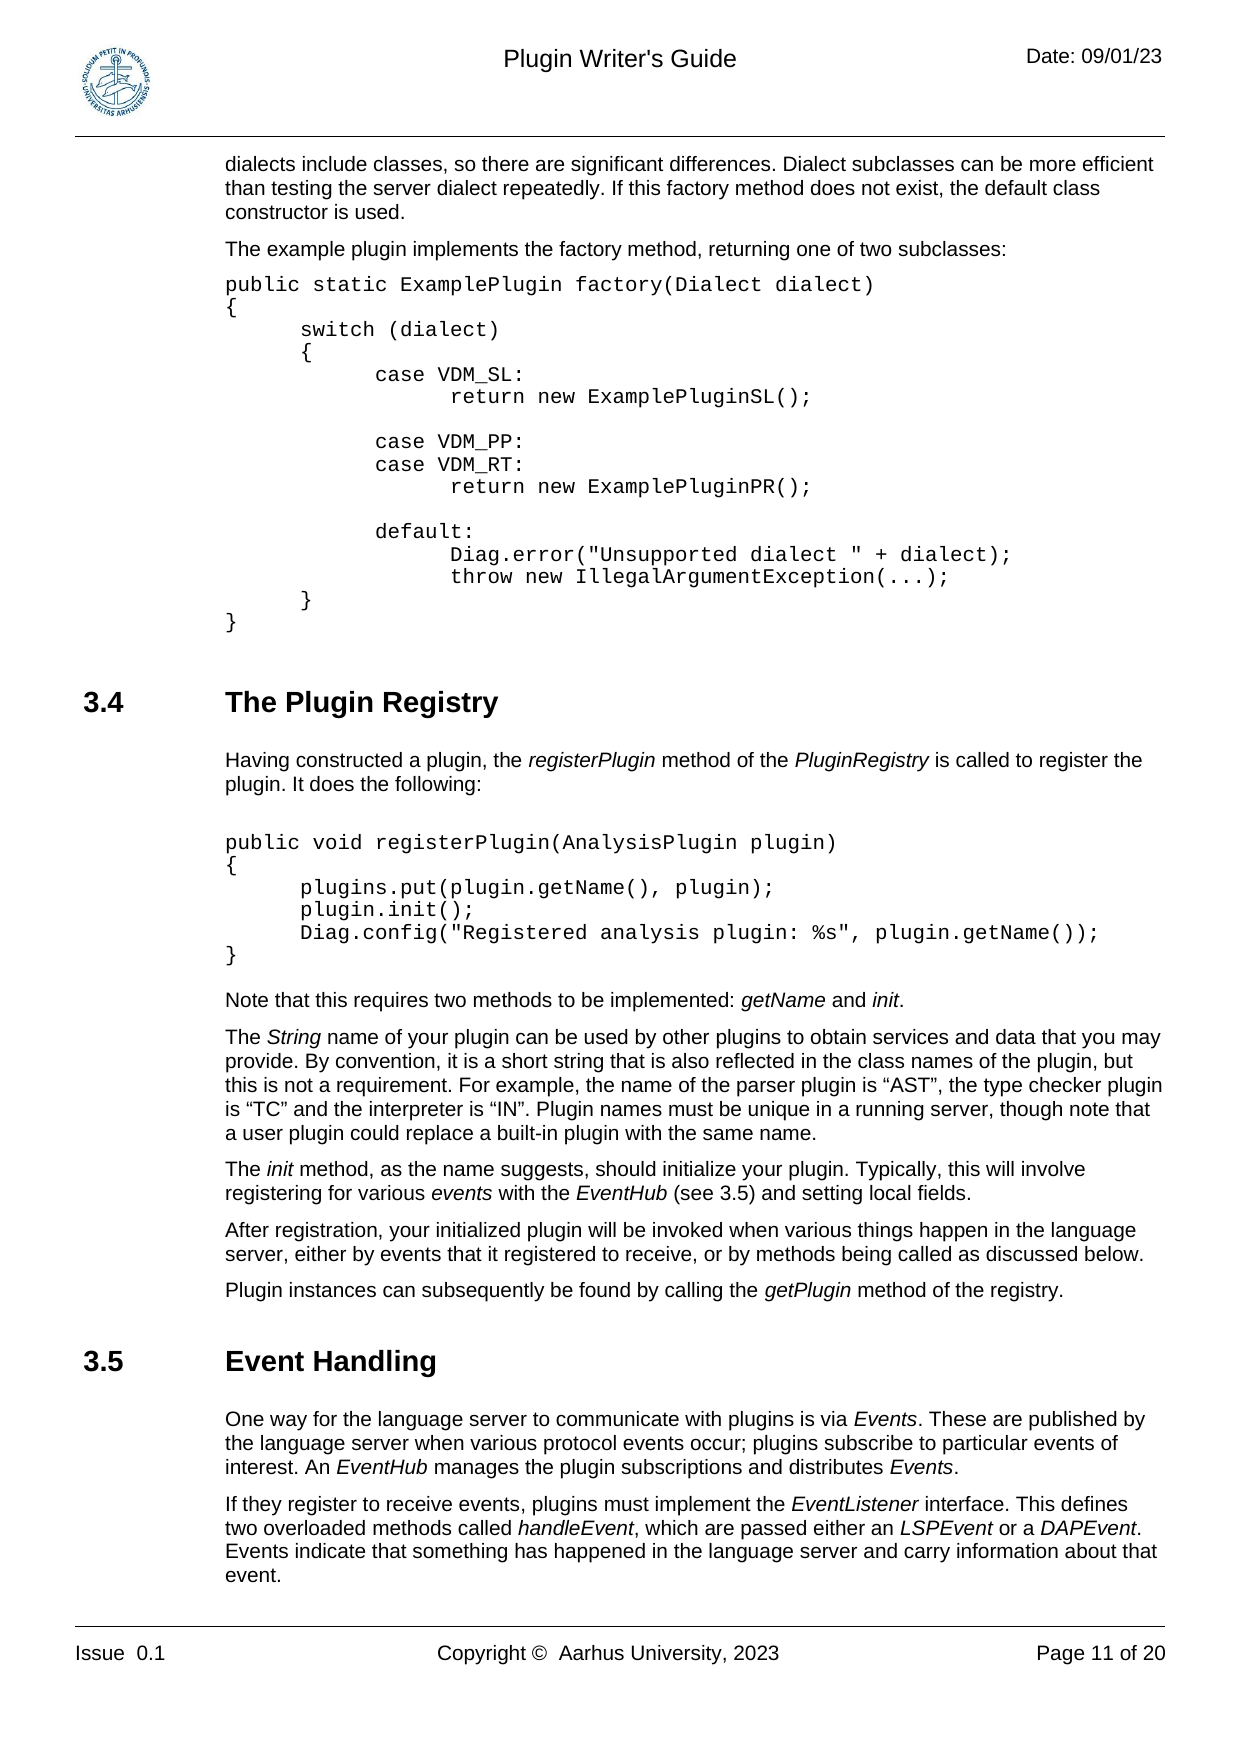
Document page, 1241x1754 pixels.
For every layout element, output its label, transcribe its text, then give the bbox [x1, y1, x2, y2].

text The String name of your plugin can be used by other plugins to obtain services and data that you may provide. By convention, it is a short string that is also reflected in the class names of the plugin, but this is not a requirement. For example, the name of the parser plugin is “AST”, the type checker plugin is “TC” and the interpreter is “IN”. Plugin names must be unique in a running server, though note that a user plugin could replace a built-in plugin with the same name. [225, 1025, 1165, 1145]
text switch (dialect) [225, 318, 1165, 341]
subtitle The Plugin Registry [75, 686, 1165, 718]
picture [78, 44, 153, 120]
text One way for the language server to communicate with plugins is via Events. These are published by the language server when various protocol events occur; plugins subscribe to particular events of interest. An EventHub manages the plugin subscriptions and distributes Events. [225, 1407, 1165, 1479]
text } [225, 944, 1165, 966]
text plugin.init(); [225, 899, 1165, 921]
text Diag.error("Unsupported dialect " + dialect); [225, 543, 1165, 566]
text throw new IllegalArgumentException(...); [225, 566, 1165, 588]
text { [225, 854, 1165, 876]
text } [225, 611, 1165, 633]
text dialects include classes, so there are significant differences. Dialect subclasses can be more efficient than testing the server dialect repeatedly. If this factory method does not exist, the default class constructor is used. [225, 152, 1165, 224]
subtitle Event Handling [75, 1345, 1165, 1377]
text { [225, 296, 1165, 318]
text { [225, 341, 1165, 363]
text The example plugin implements the factory method, returning one of two subclasses: [225, 237, 1165, 261]
text Diag.config("Registered analysis plugin: %s", plugin.getName()); [225, 921, 1165, 944]
text case VDM_PP: [225, 431, 1165, 453]
text Note that this requires two methods to be implemented: getName and init. [225, 989, 1165, 1013]
text public void registerPlugin(AnalysisPlugin plugin) [225, 831, 1165, 854]
text plugins.put(plugin.getName(), plugin); [225, 876, 1165, 899]
text case VDM_SL: [225, 363, 1165, 386]
text Plugin instances can subsequently be found by calling the getPlugin method of the registry. [225, 1278, 1165, 1302]
text The init method, as the name suggests, should initialize your plugin. Typically, this will involve registering for various events with the EventHub (see 3.5) and setting local fields. [225, 1157, 1165, 1205]
text return new ExamplePluginPR(); [225, 476, 1165, 498]
text default: [225, 521, 1165, 543]
text If they register to receive events, plugins must implement the EventListener interface. This defines two overloaded methods called handleEvent, which are passed either an LSPEvent or a DAPEvent. Events indicate that something has happened in the language server and carry information about that event. [225, 1492, 1165, 1588]
text After registration, your initialized plugin will be invoked when various things happen in the language server, either by events that it registered to receive, or by methods being called as discussed below. [225, 1218, 1165, 1266]
text } [225, 588, 1165, 611]
text case VDM_RT: [225, 453, 1165, 476]
text public static ExamplePlugin factory(Dialect dialect) [225, 273, 1165, 296]
text return new ExamplePluginSL(); [225, 386, 1165, 408]
text Having constructed a plugin, the registerPlugin method of the PluginRegistry is called to register the plugin. It does the following: [225, 748, 1165, 796]
